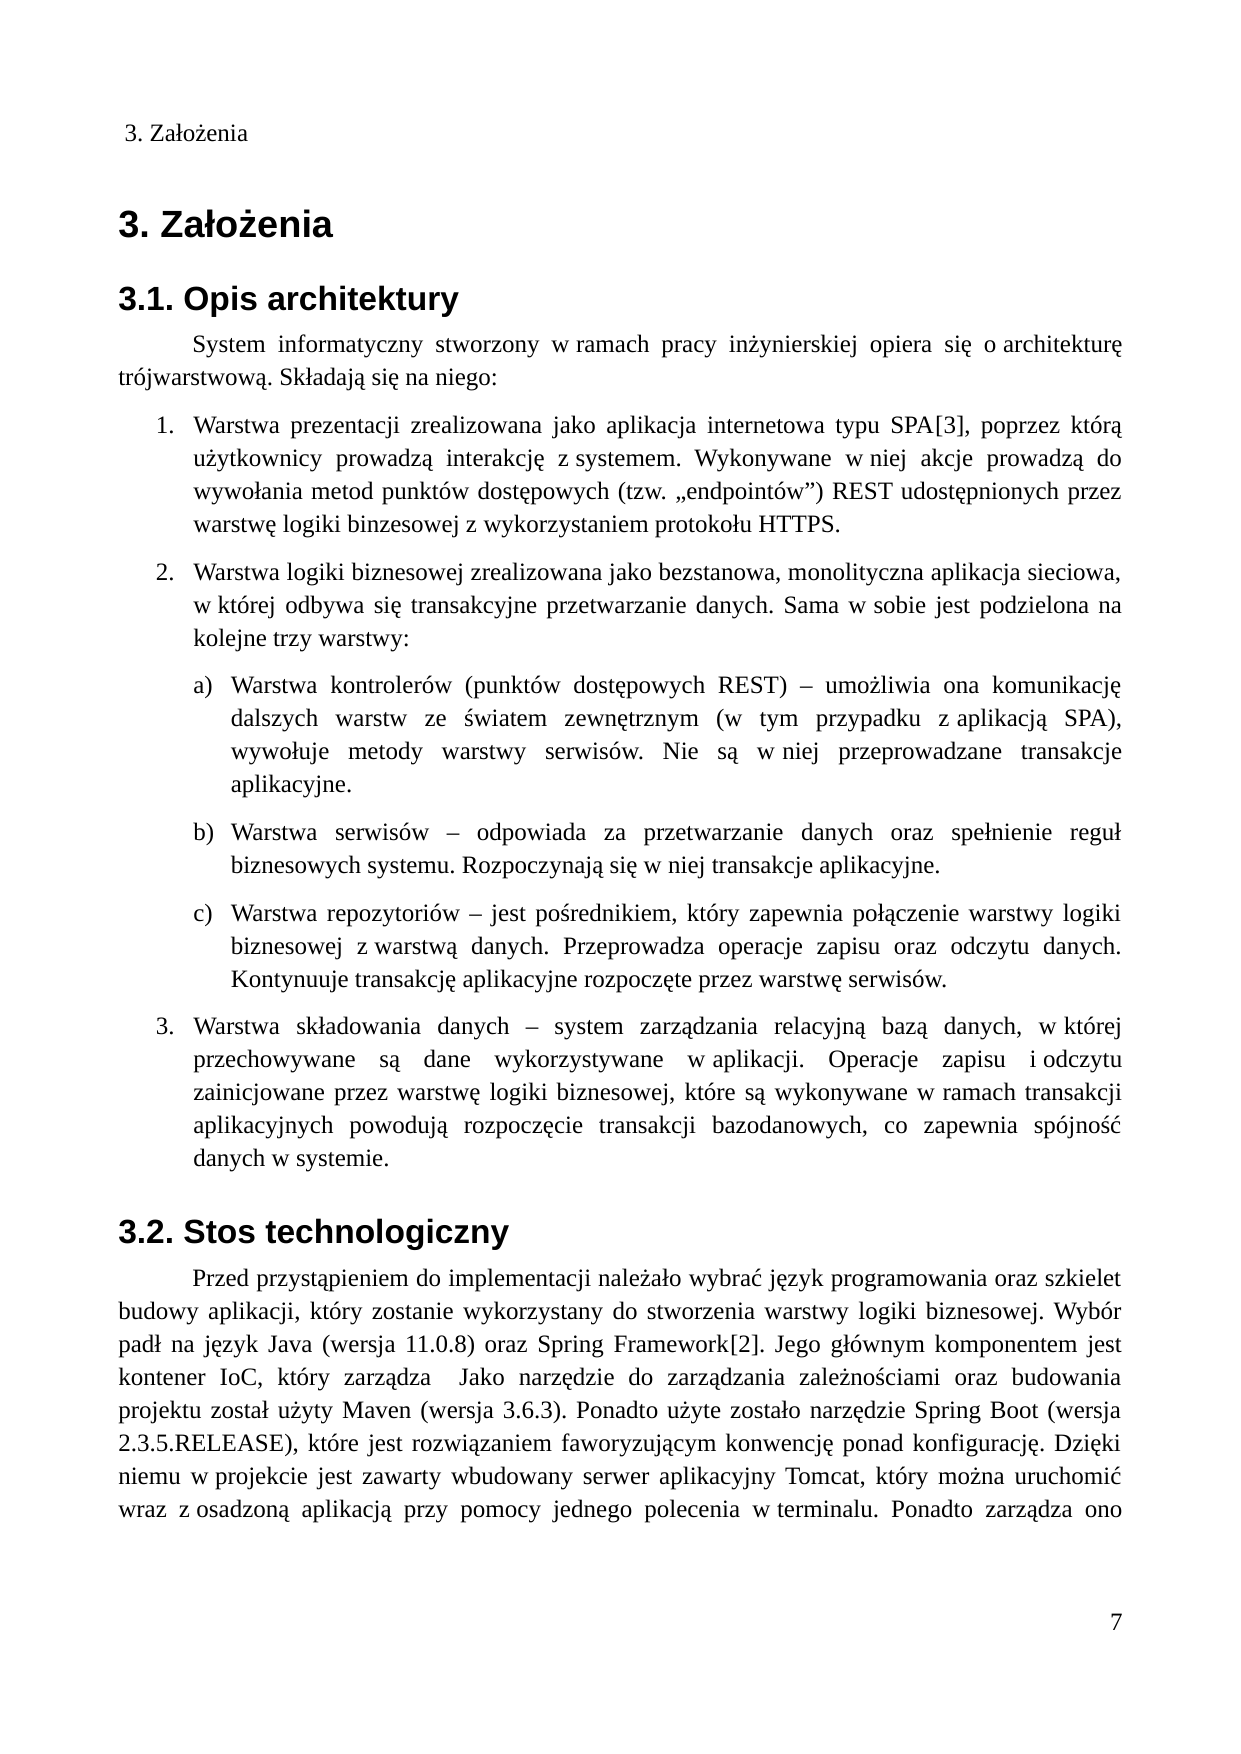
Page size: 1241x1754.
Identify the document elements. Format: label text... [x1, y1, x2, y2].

list Warstwa logiki biznesowej zrealizowana jako bezstanowa, monolityczna aplikacja sieciowa, w której odbywa się transakcyjne przetwarzanie danych. Sama w sobie jest podzielona na kolejne trzy warstwy: [156, 557, 1122, 652]
subtitle 3. Założenia [118, 201, 1122, 245]
text Przed przystąpieniem do implementacji należało wybrać język programowania oraz szkielet budowy aplikacji, który zostanie wykorzystany do stworzenia warstwy logiki biznesowej. Wybór padł na język Java (wersja 11.0.8) oraz Spring Framework[2]. Jego głównym komponentem jest kontener IoC, który zarządza Jako narzędzie do zarządzania zależnościami oraz budowania projektu został użyty Maven (wersja 3.6.3). Ponadto użyte zostało narzędzie Spring Boot (wersja 2.3.5.RELEASE), które jest rozwiązaniem faworyzującym konwencję ponad konfigurację. Dzięki niemu w projekcie jest zawarty wbudowany serwer aplikacyjny Tomcat, który można uruchomić wraz z osadzoną aplikacją przy pomocy jednego polecenia w terminalu. Ponadto zarządza ono [118, 1263, 1122, 1523]
list Warstwa prezentacji zrealizowana jako aplikacja internetowa typu SPA[3], poprzez którą użytkownicy prowadzą interakcję z systemem. Wykonywane w niej akcje prowadzą do wywołania metod punktów dostępowych (tzw. „endpointów”) REST udostępnionych przez warstwę logiki binzesowej z wykorzystaniem protokołu HTTPS. [156, 410, 1122, 538]
list Warstwa repozytoriów – jest pośrednikiem, który zapewnia połączenie warstwy logiki biznesowej z warstwą danych. Przeprowadza operacje zapisu oraz odczytu danych. Kontynuuje transakcję aplikacyjne rozpoczęte przez warstwę serwisów. [193, 898, 1122, 992]
subtitle 3.1. Opis architektury [118, 278, 1122, 317]
list Warstwa składowania danych – system zarządzania relacyjną bazą danych, w której przechowywane są dane wykorzystywane w aplikacji. Operacje zapisu i odczytu zainicjowane przez warstwę logiki biznesowej, które są wykonywane w ramach transakcji aplikacyjnych powodują rozpoczęcie transakcji bazodanowych, co zapewnia spójność danych w systemie. [156, 1011, 1122, 1172]
list Warstwa kontrolerów (punktów dostępowych REST) – umożliwia ona komunikację dalszych warstw ze światem zewnętrznym (w tym przypadku z aplikacją SPA), wywołuje metody warstwy serwisów. Nie są w niej przeprowadzane transakcje aplikacyjne. [193, 670, 1122, 798]
list Warstwa serwisów – odpowiada za przetwarzanie danych oraz spełnienie reguł biznesowych systemu. Rozpoczynają się w niej transakcje aplikacyjne. [193, 817, 1122, 879]
subtitle 3.2. Stos technologiczny [118, 1212, 1122, 1251]
text System informatyczny stworzony w ramach pracy inżynierskiej opiera się o architekturę trójwarstwową. Składają się na niego: [118, 329, 1122, 391]
